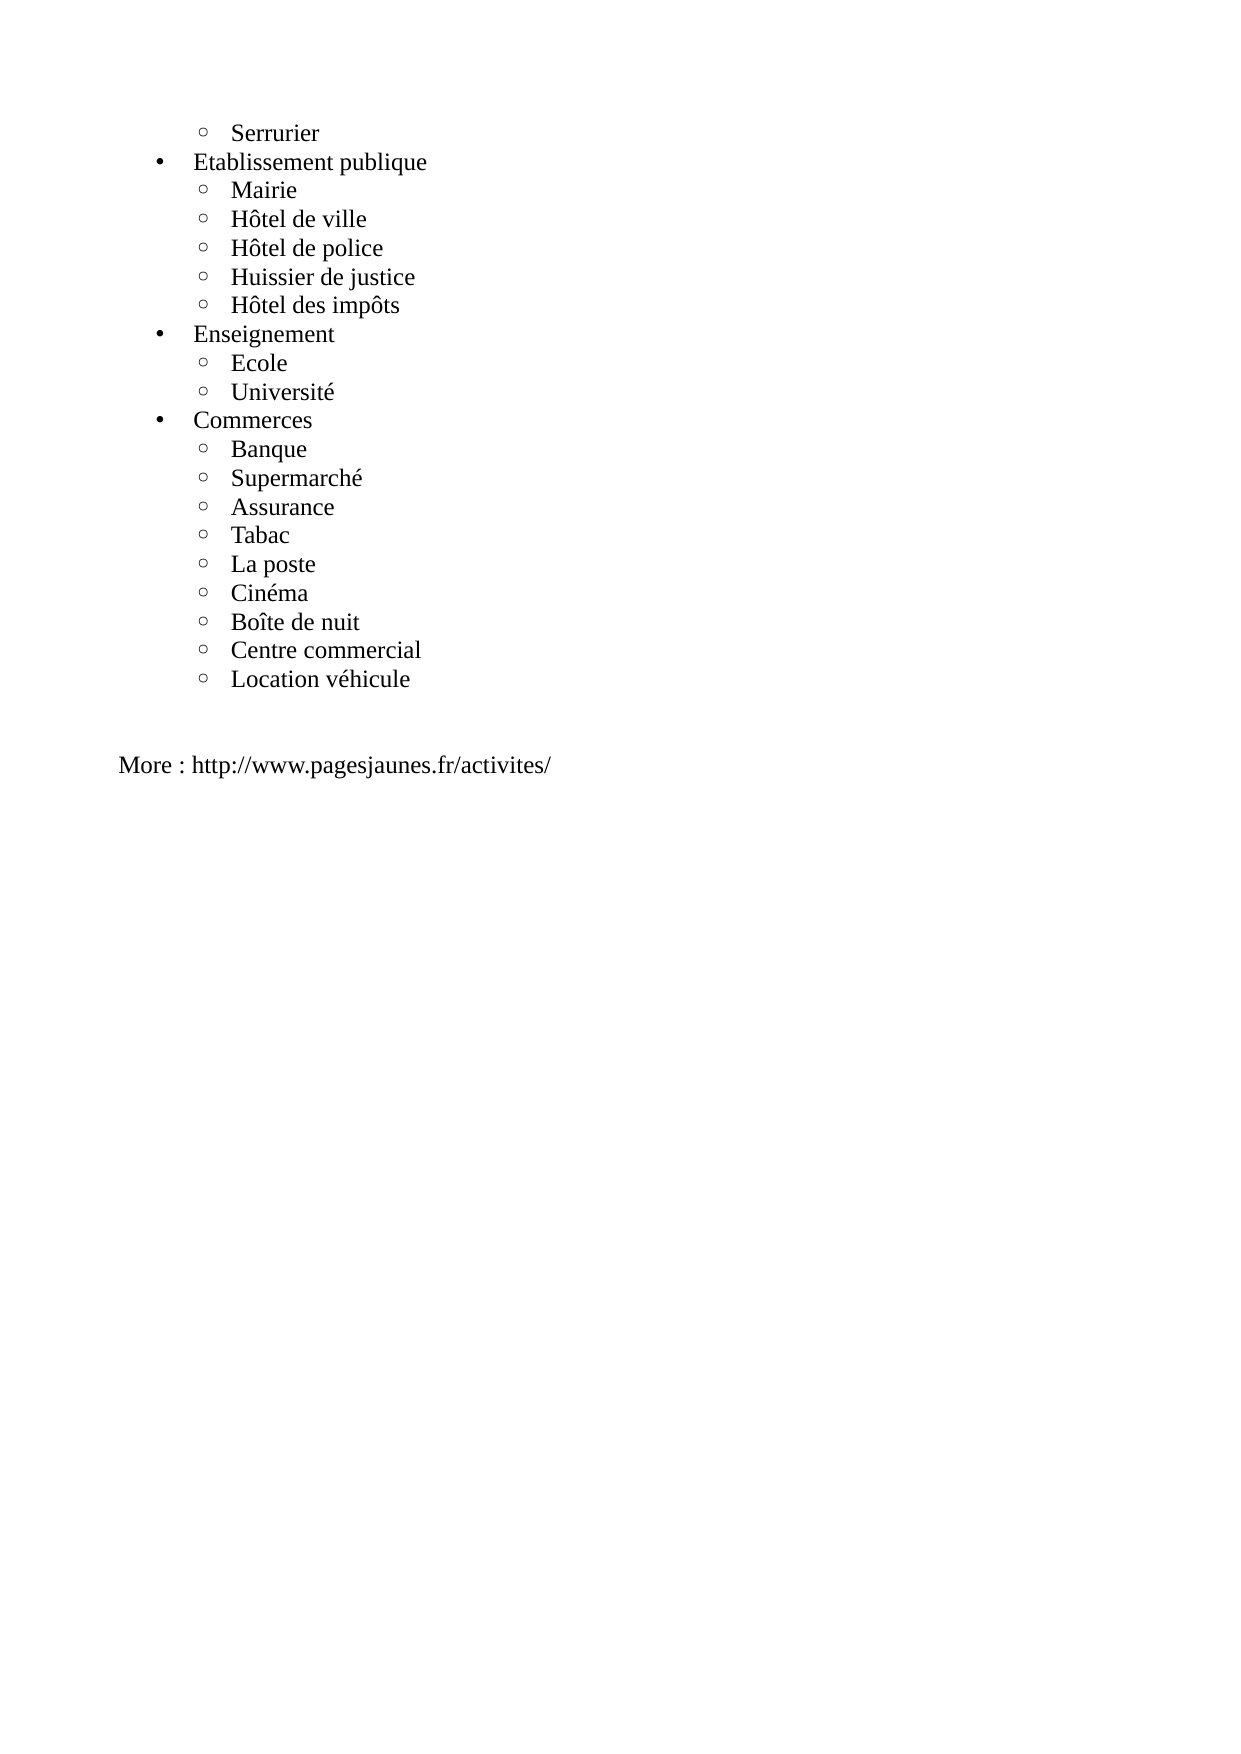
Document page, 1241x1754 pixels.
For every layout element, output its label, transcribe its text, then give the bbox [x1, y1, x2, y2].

list Cinéma [193, 578, 1122, 607]
list Enseignement [156, 319, 1122, 348]
list La poste [193, 549, 1122, 578]
list Serrurier [193, 118, 1122, 147]
list Boîte de nuit [193, 607, 1122, 636]
list Etablissement publique [156, 147, 1122, 176]
list Huissier de justice [193, 262, 1122, 291]
list Ecole [193, 348, 1122, 377]
list Banque [193, 434, 1122, 463]
list Supermarché [193, 463, 1122, 492]
text More : http://www.pagesjaunes.fr/activites/ [118, 751, 1122, 779]
list Mairie [193, 176, 1122, 204]
list Hôtel de ville [193, 204, 1122, 233]
list Centre commercial [193, 636, 1122, 664]
list Université [193, 377, 1122, 406]
list Commerces [156, 406, 1122, 434]
list Hôtel de police [193, 233, 1122, 262]
list Assurance [193, 492, 1122, 521]
list Hôtel des impôts [193, 291, 1122, 319]
list Tabac [193, 521, 1122, 549]
list Location véhicule [193, 664, 1122, 693]
